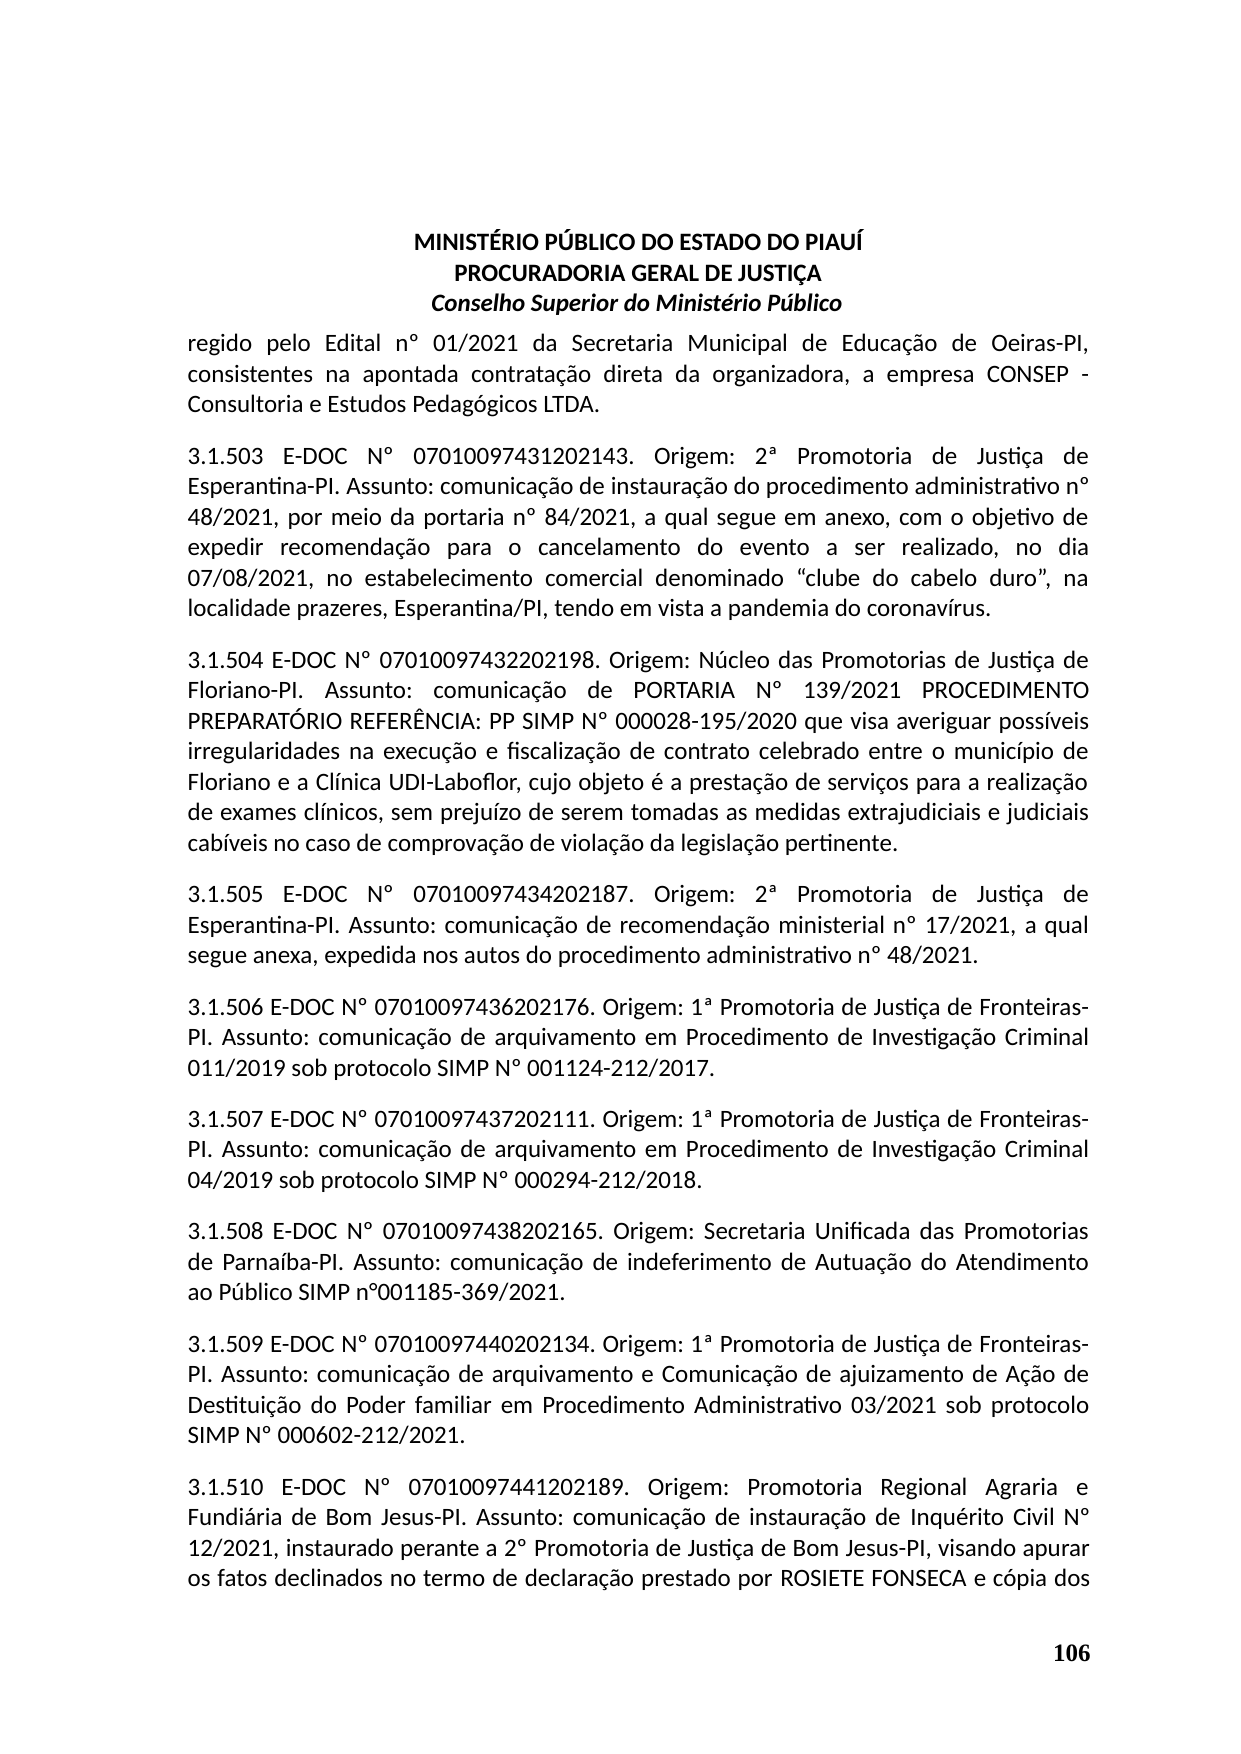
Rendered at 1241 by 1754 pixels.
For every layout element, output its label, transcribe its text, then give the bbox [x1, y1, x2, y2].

text regido pelo Edital nº 01/2021 da Secretaria Municipal de Educação de Oeiras-PI, consistentes na apontada contratação direta da organizadora, a empresa CONSEP - Consultoria e Estudos Pedagógicos LTDA. [187, 327, 1090, 419]
text 3.1.504 E-DOC Nº 07010097432202198. Origem: Núcleo das Promotorias de Justiça de Floriano-PI. Assunto: comunicação de PORTARIA Nº 139/2021 PROCEDIMENTO PREPARATÓRIO REFERÊNCIA: PP SIMP Nº 000028-195/2020 que visa averiguar possíveis irregularidades na execução e fiscalização de contrato celebrado entre o município de Floriano e a Clínica UDI-Laboflor, cujo objeto é a prestação de serviços para a realização de exames clínicos, sem prejuízo de serem tomadas as medidas extrajudiciais e judiciais cabíveis no caso de comprovação de violação da legislação pertinente. [187, 644, 1090, 857]
text 3.1.509 E-DOC Nº 07010097440202134. Origem: 1ª Promotoria de Justiça de Fronteiras-PI. Assunto: comunicação de arquivamento e Comunicação de ajuizamento de Ação de Destituição do Poder familiar em Procedimento Administrativo 03/2021 sob protocolo SIMP Nº 000602-212/2021. [187, 1328, 1090, 1450]
text 3.1.506 E-DOC Nº 07010097436202176. Origem: 1ª Promotoria de Justiça de Fronteiras-PI. Assunto: comunicação de arquivamento em Procedimento de Investigação Criminal 011/2019 sob protocolo SIMP Nº 001124-212/2017. [187, 991, 1090, 1082]
text 3.1.505 E-DOC Nº 07010097434202187. Origem: 2ª Promotoria de Justiça de Esperantina-PI. Assunto: comunicação de recomendação ministerial nº 17/2021, a qual segue anexa, expedida nos autos do procedimento administrativo nº 48/2021. [187, 878, 1090, 970]
text 3.1.507 E-DOC Nº 07010097437202111. Origem: 1ª Promotoria de Justiça de Fronteiras-PI. Assunto: comunicação de arquivamento em Procedimento de Investigação Criminal 04/2019 sob protocolo SIMP Nº 000294-212/2018. [187, 1103, 1090, 1195]
text 3.1.510 E-DOC Nº 07010097441202189. Origem: Promotoria Regional Agraria e Fundiária de Bom Jesus-PI. Assunto: comunicação de instauração de Inquérito Civil Nº 12/2021, instaurado perante a 2º Promotoria de Justiça de Bom Jesus-PI, visando apurar os fatos declinados no termo de declaração prestado por ROSIETE FONSECA e cópia dos [187, 1471, 1090, 1593]
text 3.1.508 E-DOC Nº 07010097438202165. Origem: Secretaria Unificada das Promotorias de Parnaíba-PI. Assunto: comunicação de indeferimento de Autuação do Atendimento ao Público SIMP n°001185-369/2021. [187, 1216, 1090, 1307]
text 3.1.503 E-DOC Nº 07010097431202143. Origem: 2ª Promotoria de Justiça de Esperantina-PI. Assunto: comunicação de instauração do procedimento administrativo nº 48/2021, por meio da portaria nº 84/2021, a qual segue em anexo, com o objetivo de expedir recomendação para o cancelamento do evento a ser realizado, no dia 07/08/2021, no estabelecimento comercial denominado “clube do cabelo duro”, na localidade prazeres, Esperantina/PI, tendo em vista a pandemia do coronavírus. [187, 440, 1090, 623]
